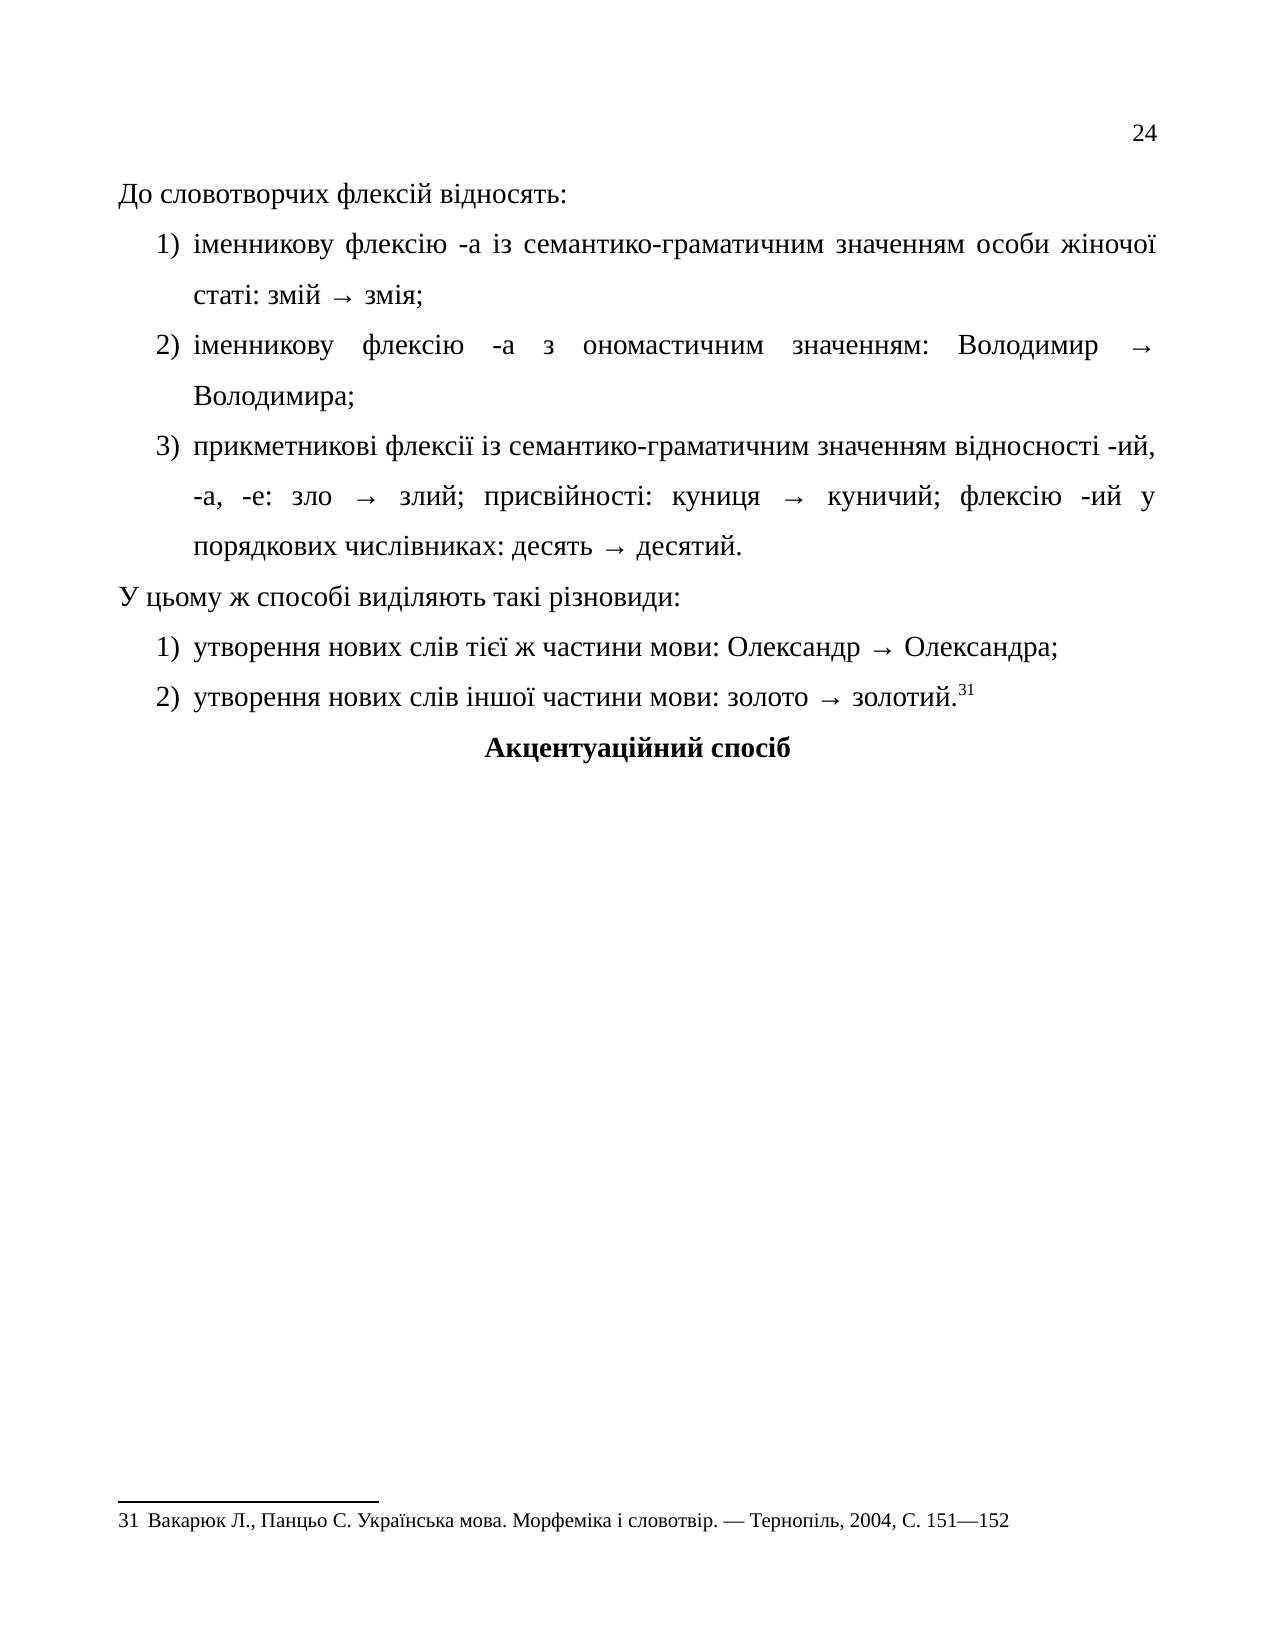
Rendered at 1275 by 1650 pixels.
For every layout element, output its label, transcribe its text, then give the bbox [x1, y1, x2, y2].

text До словотворчих флексій відносять: [118, 176, 1157, 210]
list Вакарюк Л., Панцьо С. Українська мова. Морфеміка і словотвір. — Тернопіль, 2004, C. 151—152 [118, 1508, 1157, 1532]
text У цьому ж способі виділяють такі різновиди: [118, 579, 1157, 612]
text Акцентуаційний спосіб [118, 730, 1157, 763]
list утворення нових слів іншої частини мови: золото → золотий. [156, 679, 1157, 713]
list іменникову флексію -а з ономастичним значенням: Володимир → Володимира; [156, 327, 1157, 411]
list іменникову флексію -а із семантико-граматичним значенням особи жіночої статі: змій → змія; [156, 227, 1157, 311]
list прикметникові флексії із семантико-граматичним значенням відносності -ий, -а, -е: зло → злий; присвійності: куниця → куничий; флексію -ий у порядкових числівниках: десять → десятий. [156, 428, 1157, 562]
list утворення нових слів тієї ж частини мови: Олександр → Олександра; [156, 629, 1157, 663]
